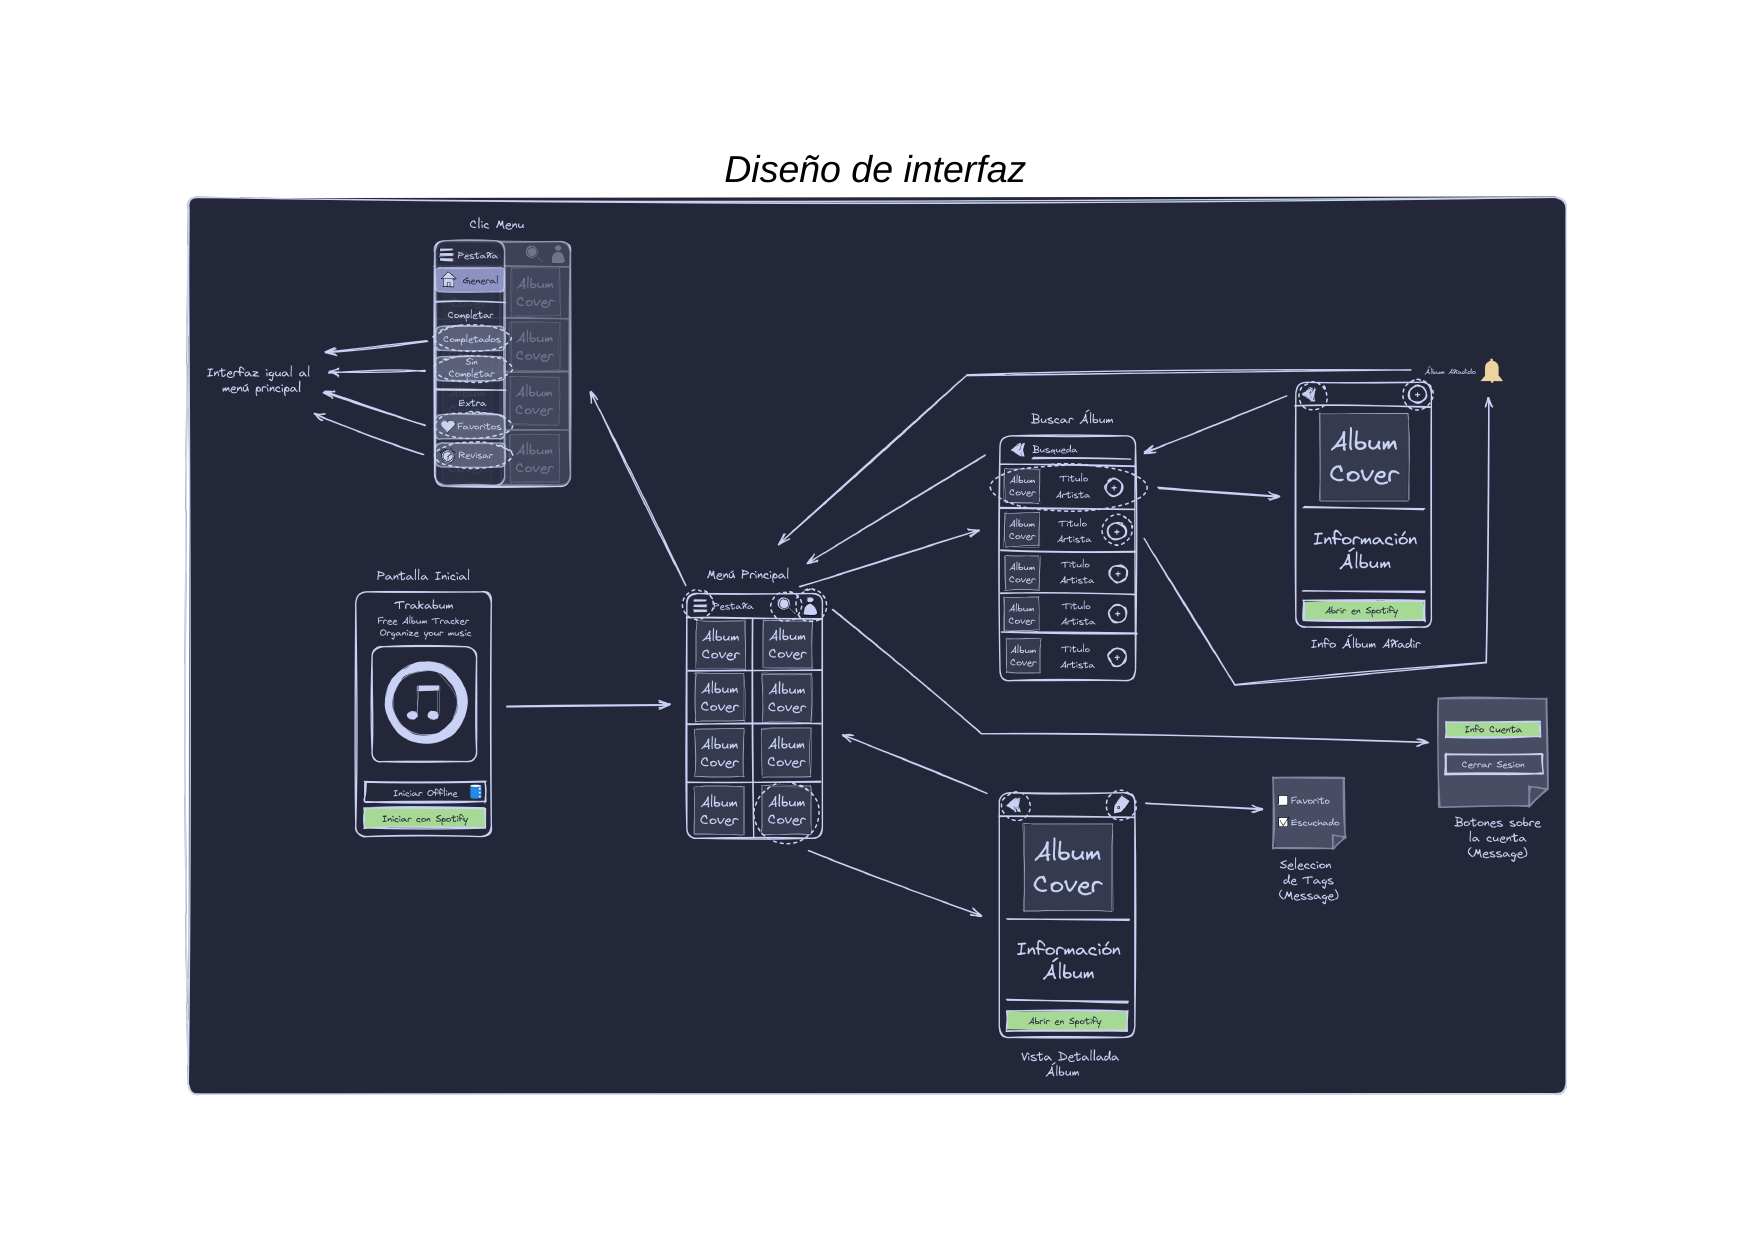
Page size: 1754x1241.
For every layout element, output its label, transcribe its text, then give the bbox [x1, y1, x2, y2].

text Diseño de interfaz [118, 147, 1636, 190]
picture [180, 190, 1574, 1102]
